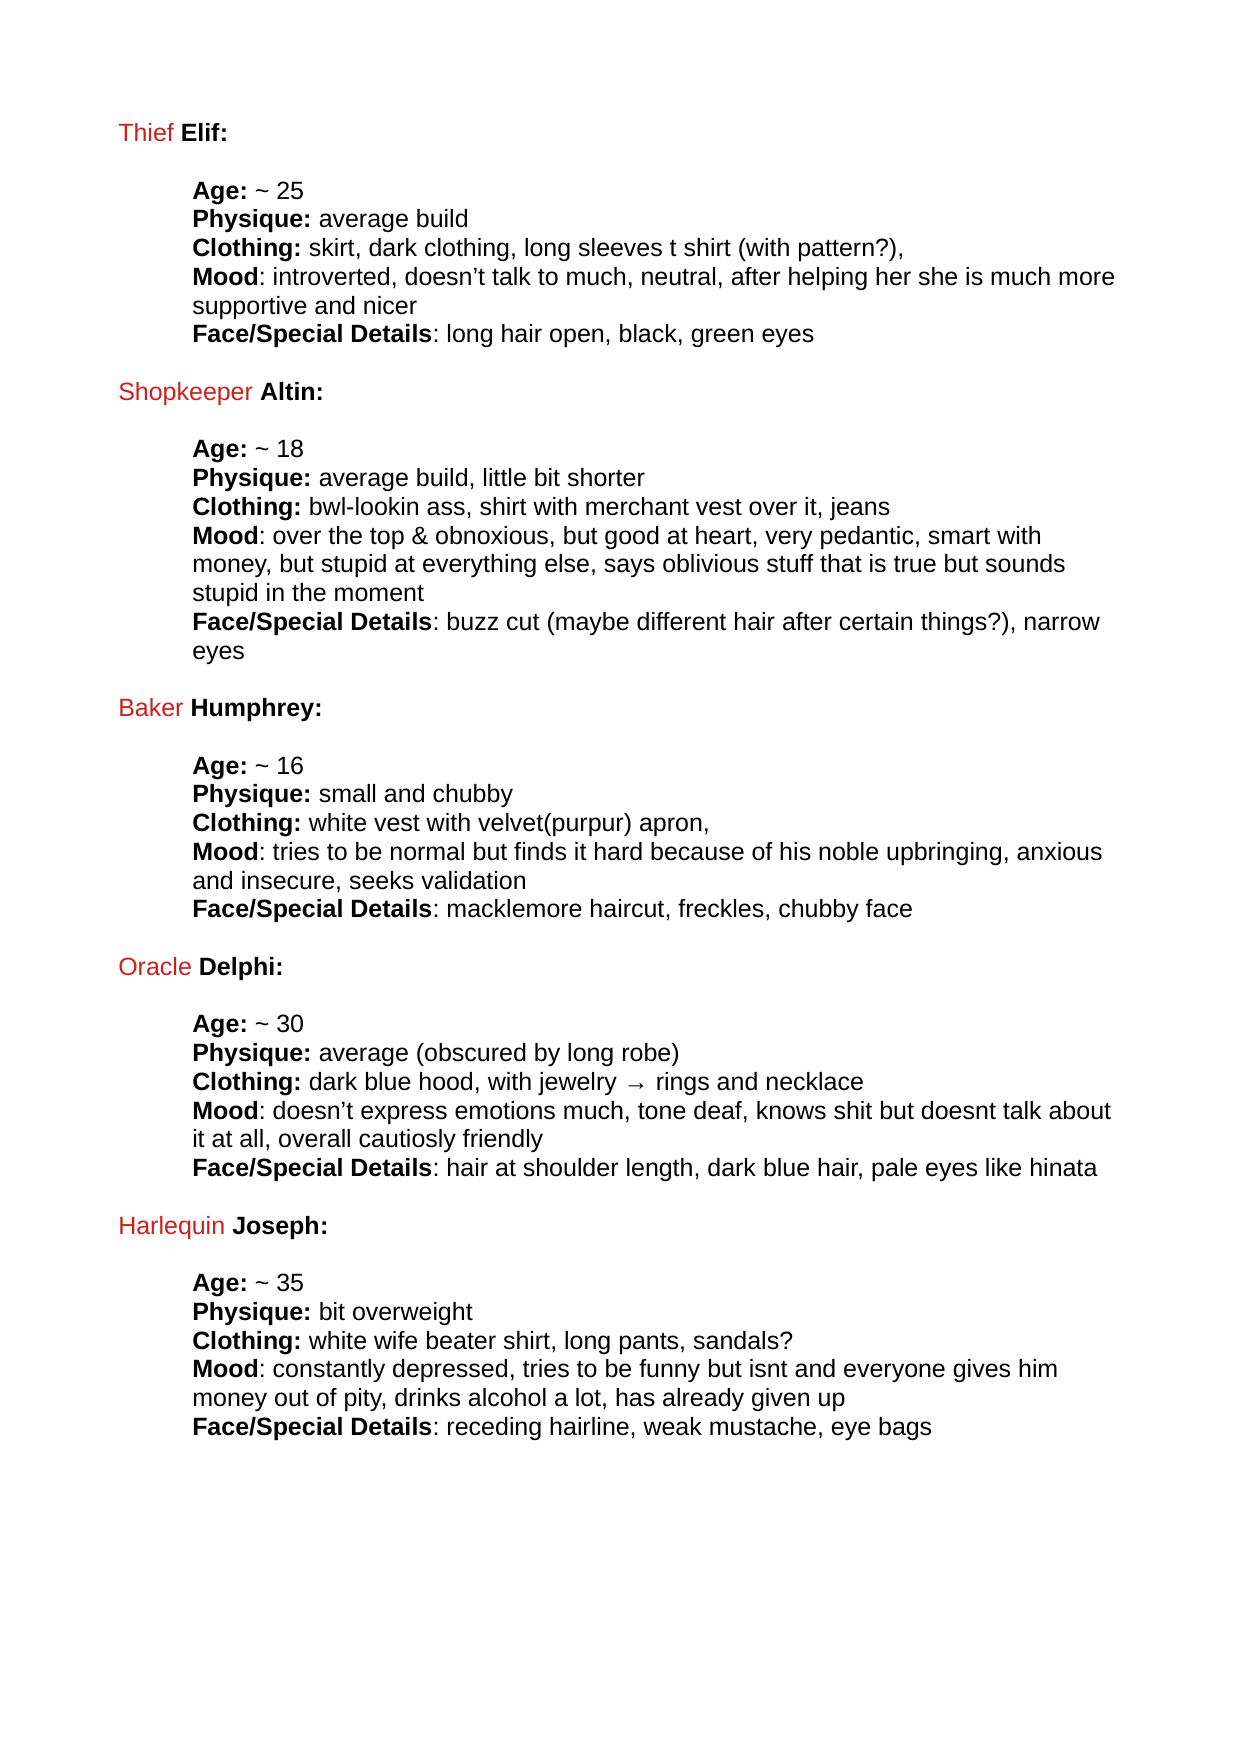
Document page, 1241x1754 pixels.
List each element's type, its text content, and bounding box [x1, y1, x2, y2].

text Age: ~ 25 [118, 176, 1122, 204]
text Face/Special Details: receding hairline, weak mustache, eye bags [118, 1412, 1122, 1441]
text Age: ~ 16 [118, 751, 1122, 779]
text Harlequin Joseph: [118, 1211, 1122, 1239]
text Thief Elif: [118, 118, 1122, 147]
text Shopkeeper Altin: [118, 377, 1122, 406]
text Clothing: dark blue hood, with jewelry → rings and necklace [118, 1067, 1122, 1096]
text Clothing: white vest with velvet(purpur) apron, [118, 808, 1122, 837]
text Clothing: skirt, dark clothing, long sleeves t shirt (with pattern?), [118, 233, 1122, 262]
text Age: ~ 35 [118, 1268, 1122, 1297]
text Mood: over the top & obnoxious, but good at heart, very pedantic, smart with money, but stupid at everything else, says oblivious stuff that is true but sounds stupid in the moment [118, 521, 1122, 607]
text Mood: constantly depressed, tries to be funny but isnt and everyone gives him money out of pity, drinks alcohol a lot, has already given up [118, 1354, 1122, 1412]
text Mood: doesn’t express emotions much, tone deaf, knows shit but doesnt talk about it at all, overall cautiosly friendly [118, 1096, 1122, 1153]
text Physique: average build [118, 204, 1122, 233]
text Face/Special Details: hair at shoulder length, dark blue hair, pale eyes like hinata [118, 1153, 1122, 1182]
text Mood: introverted, doesn’t talk to much, neutral, after helping her she is much more supportive and nicer [118, 262, 1122, 319]
text Face/Special Details: long hair open, black, green eyes [118, 319, 1122, 348]
text Age: ~ 18 [118, 434, 1122, 463]
text Clothing: bwl-lookin ass, shirt with merchant vest over it, jeans [118, 492, 1122, 521]
text Baker Humphrey: [118, 693, 1122, 722]
text Face/Special Details: buzz cut (maybe different hair after certain things?), narrow eyes [118, 607, 1122, 664]
text Face/Special Details: macklemore haircut, freckles, chubby face [118, 894, 1122, 923]
text Clothing: white wife beater shirt, long pants, sandals? [118, 1326, 1122, 1354]
text Oracle Delphi: [118, 952, 1122, 981]
text Physique: bit overweight [118, 1297, 1122, 1326]
text Mood: tries to be normal but finds it hard because of his noble upbringing, anxious and insecure, seeks validation [118, 837, 1122, 894]
text Age: ~ 30 [118, 1009, 1122, 1038]
text Physique: average (obscured by long robe) [118, 1038, 1122, 1067]
text Physique: small and chubby [118, 779, 1122, 808]
text Physique: average build, little bit shorter [118, 463, 1122, 492]
